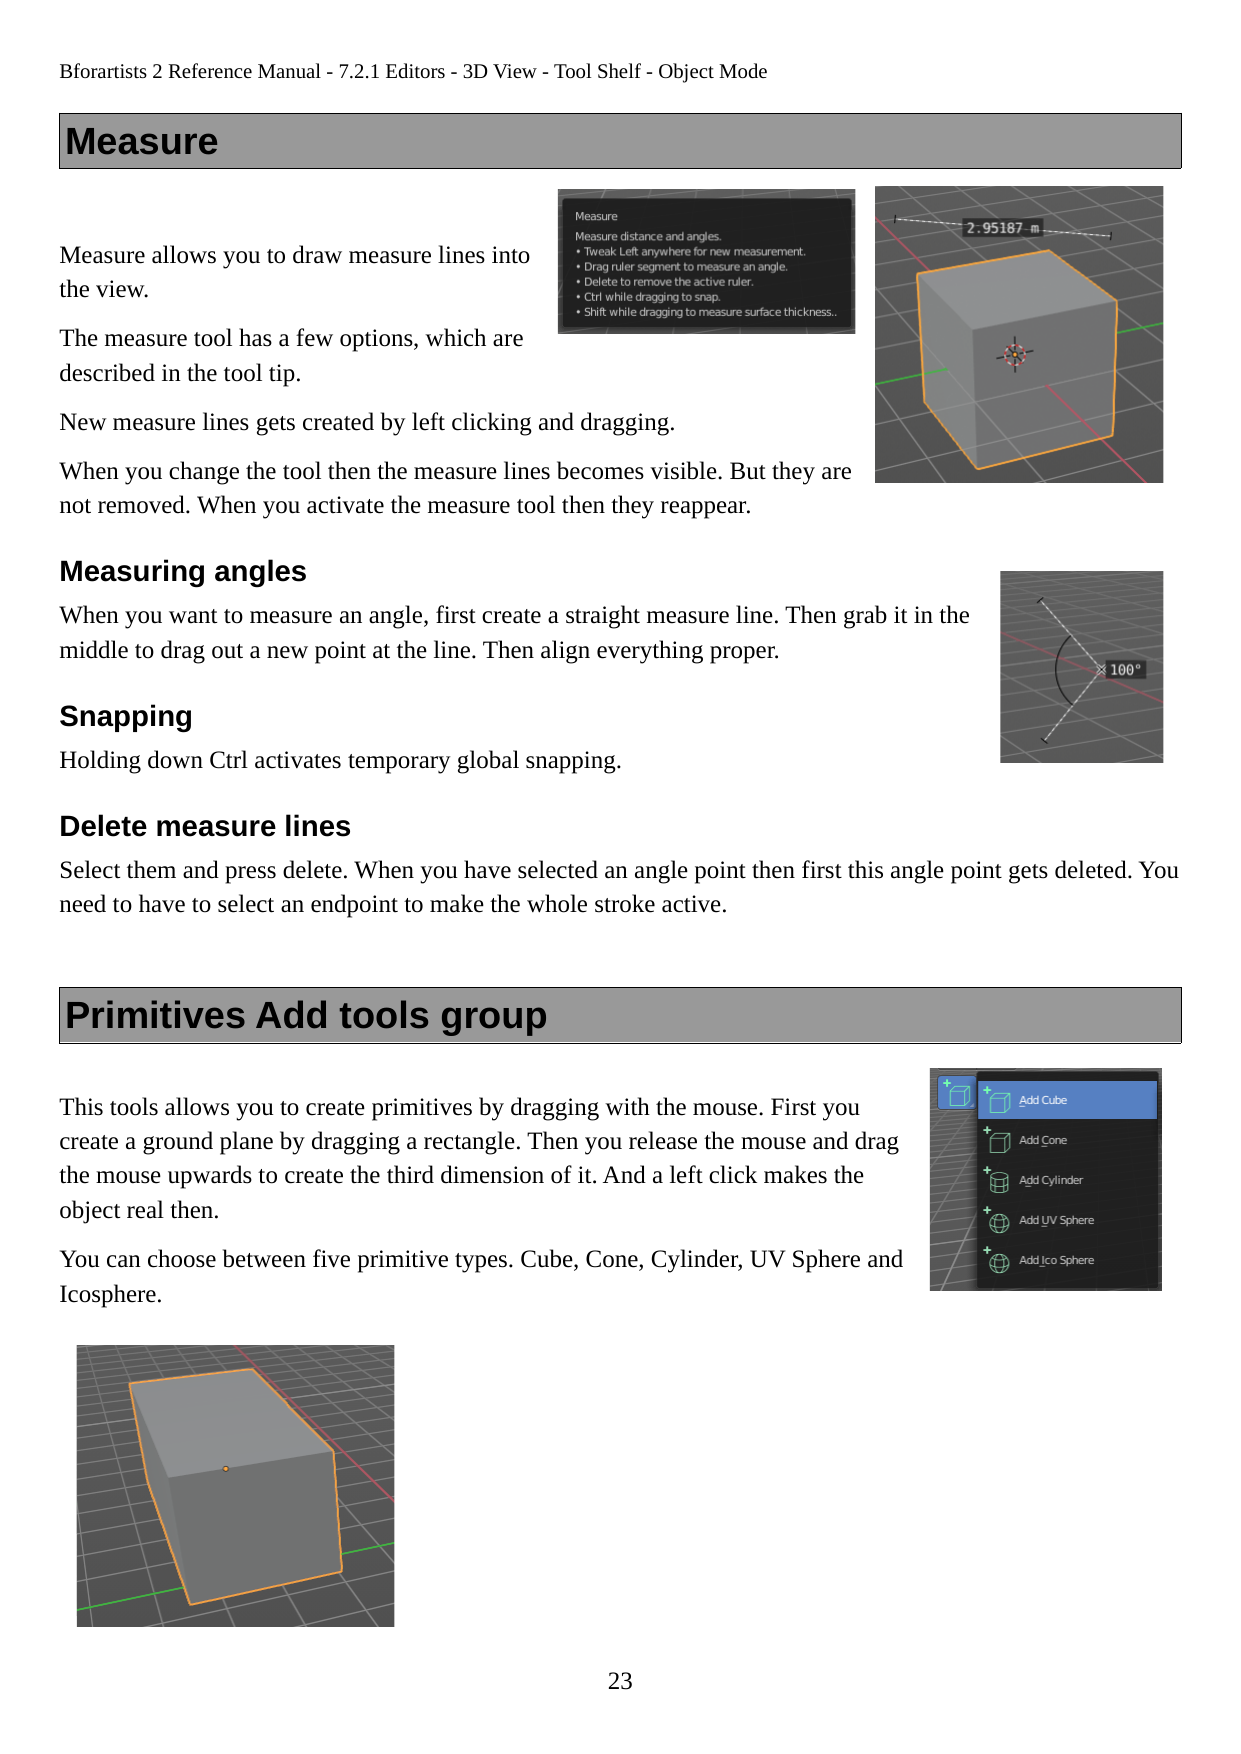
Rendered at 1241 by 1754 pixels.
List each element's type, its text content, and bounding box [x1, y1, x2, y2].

subtitle [1164, 698, 1181, 732]
text Measure allows you to draw measure lines into the view. [59, 240, 557, 303]
text Holding down Ctrl activates temporary global snapping. [59, 745, 1181, 773]
table_header Measure [60, 114, 1181, 168]
table_header Primitives Add tools group [60, 988, 1181, 1042]
subtitle Delete measure lines [59, 808, 1181, 842]
text Select them and press delete. When you have selected an angle point then first this angle point gets deleted. You need to have to select an endpoint to make the whole stroke active. [59, 855, 1181, 918]
text New measure lines gets created by left clicking and dragging. [59, 407, 875, 436]
text The measure tool has a few options, which are described in the tool tip. [59, 323, 875, 387]
subtitle Snapping [59, 698, 1000, 732]
picture [875, 186, 1164, 483]
text This tools allows you to create primitives by dragging with the mouse. First you create a ground plane by dragging a rectangle. Then you release the mouse and drag the mouse upwards to create the third dimension of it. And a left click makes the object real then. [59, 1092, 929, 1224]
text You can choose between five primitive types. Cube, Cone, Cylinder, UV Sphere and Icosphere. [59, 1244, 1181, 1307]
picture [1000, 571, 1164, 763]
text [856, 240, 875, 303]
picture [76, 1345, 395, 1627]
subtitle Measuring angles [59, 554, 1181, 588]
text When you want to measure an angle, first create a straight measure line. Then grab it in the middle to drag out a new point at the line. Then align everything proper. [59, 600, 1000, 664]
text When you change the tool then the measure lines becomes visible. But they are not removed. When you activate the measure tool then they reappear. [59, 456, 1181, 519]
picture [929, 1068, 1162, 1291]
picture [557, 189, 856, 334]
